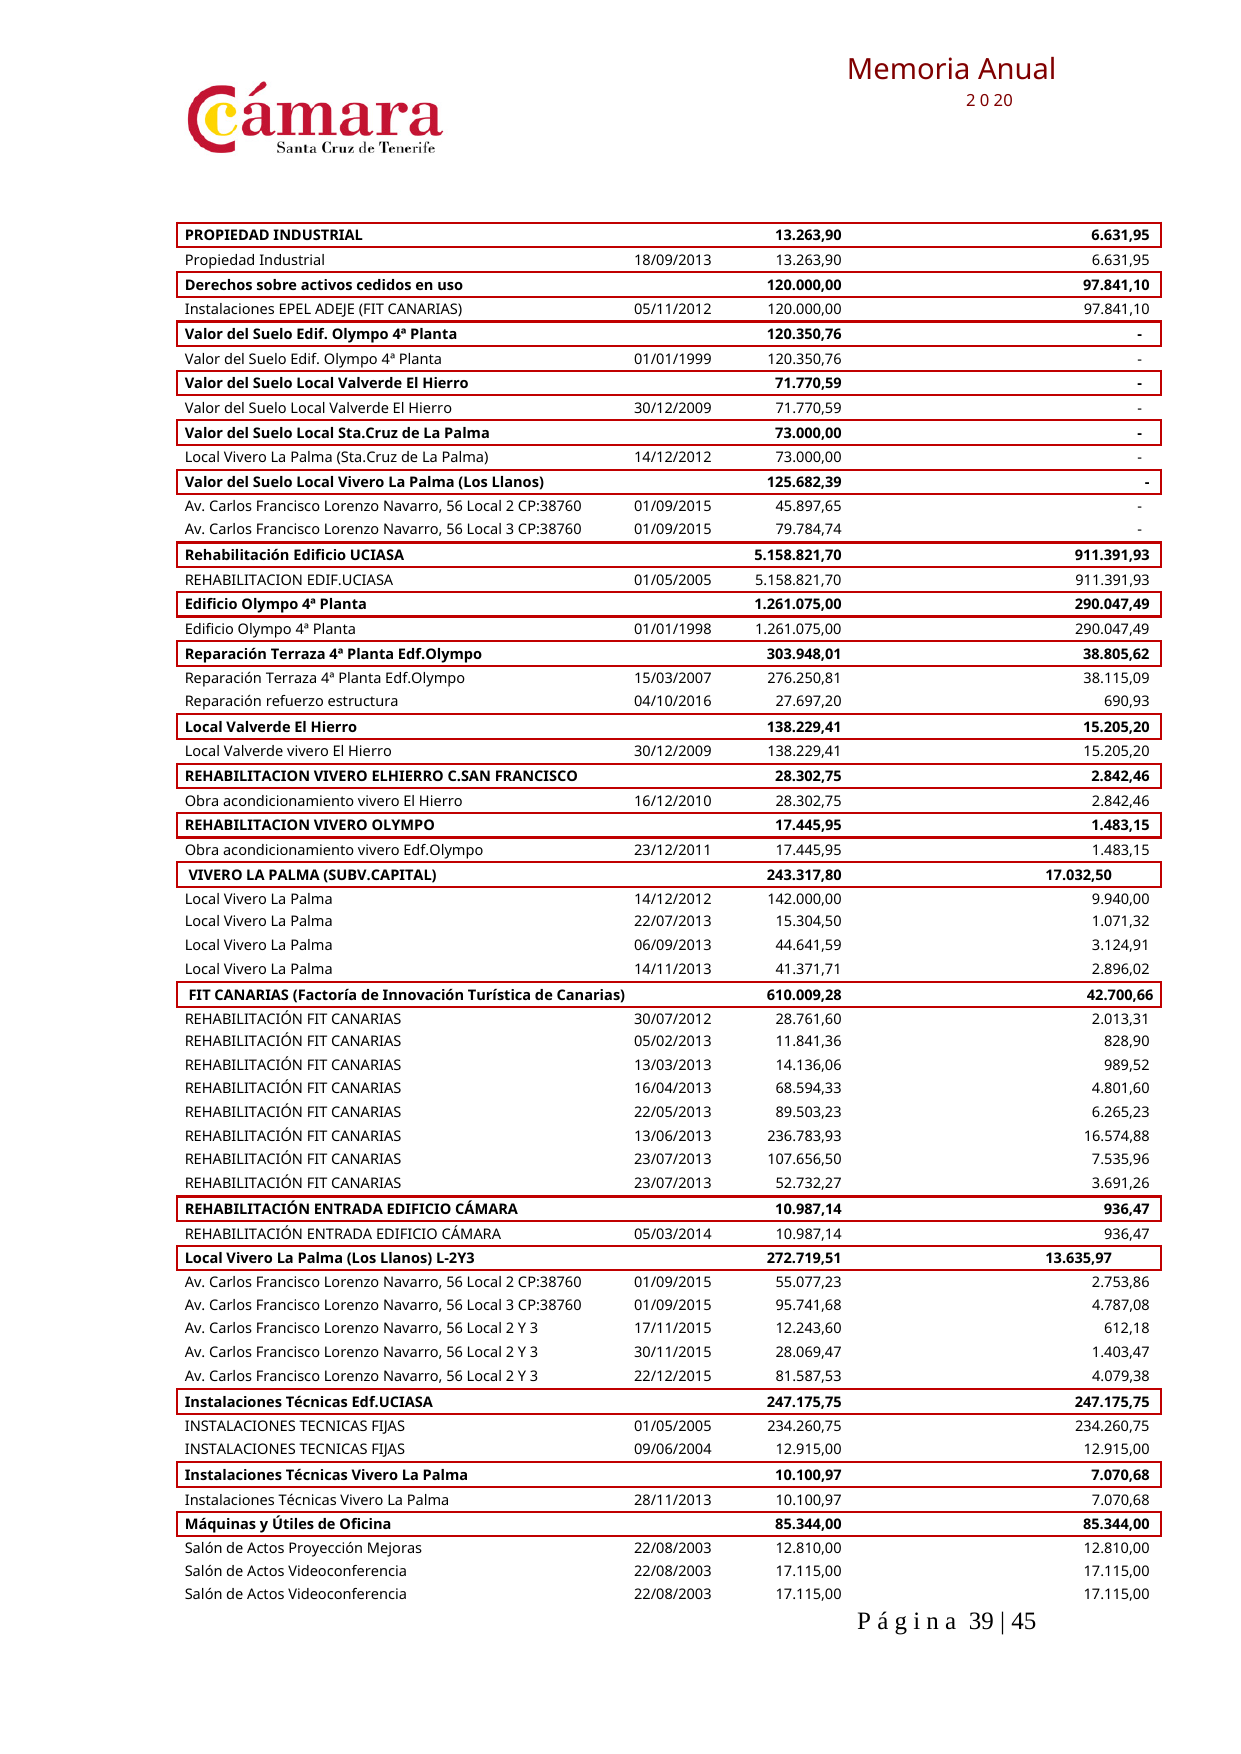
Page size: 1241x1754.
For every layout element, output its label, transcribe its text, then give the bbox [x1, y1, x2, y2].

table_cell 2.013,31 [956, 1008, 1161, 1029]
table_cell [849, 347, 956, 370]
table_cell [849, 1513, 956, 1535]
table_cell Valor del Suelo Local Sta.Cruz de La Palma [178, 421, 621, 444]
table_cell 14/11/2013 [621, 956, 724, 981]
table_cell [621, 715, 724, 738]
table_cell [849, 1271, 956, 1293]
table_cell - [956, 421, 1160, 444]
table_cell 2.896,02 [956, 956, 1161, 981]
table_cell 01/09/2015 [621, 517, 724, 541]
table_cell 17.115,00 [956, 1559, 1161, 1582]
table_cell - [956, 323, 1160, 345]
table_cell 13.263,90 [724, 224, 849, 246]
table_cell Obra acondicionamiento vivero El Hierro [177, 789, 621, 812]
table_cell 22/08/2003 [621, 1537, 724, 1559]
table_cell [849, 715, 956, 738]
table_cell 55.077,23 [724, 1271, 849, 1293]
table_cell [621, 1390, 724, 1413]
table_cell 17.115,00 [956, 1582, 1161, 1606]
table_cell [621, 1198, 724, 1220]
table_cell 15.304,50 [724, 909, 849, 933]
table_cell [621, 642, 724, 665]
table_cell 10.100,97 [724, 1488, 849, 1511]
table_cell Instalaciones Técnicas Vivero La Palma [178, 1463, 621, 1486]
table_cell 41.371,71 [724, 956, 849, 981]
table_cell [849, 593, 956, 615]
table_cell Local Vivero La Palma [177, 956, 621, 981]
table_cell [621, 372, 724, 394]
table_cell 71.770,59 [724, 372, 849, 394]
table_cell 247.175,75 [956, 1390, 1160, 1413]
table_cell Salón de Actos Videoconferencia [177, 1559, 621, 1582]
table_cell Salón de Actos Videoconferencia [177, 1582, 621, 1606]
table_cell 22/12/2015 [621, 1364, 724, 1388]
table_cell 81.587,53 [724, 1364, 849, 1388]
table_cell [849, 421, 956, 444]
table_cell [621, 814, 724, 836]
table_cell 27.697,20 [724, 688, 849, 713]
table_cell REHABILITACION VIVERO OLYMPO [178, 814, 621, 836]
table_cell 01/01/1998 [621, 618, 724, 640]
table_cell 12.243,60 [724, 1316, 849, 1340]
table_cell 107.656,50 [724, 1147, 849, 1171]
table_cell 15/03/2007 [621, 667, 724, 688]
table_cell [849, 863, 956, 886]
table_cell 17/11/2015 [621, 1316, 724, 1340]
table_cell 7.535,96 [956, 1147, 1161, 1171]
table_cell [849, 1147, 956, 1171]
table_cell 01/01/1999 [621, 347, 724, 370]
table_cell INSTALACIONES TECNICAS FIJAS [177, 1415, 621, 1436]
table_cell [849, 1171, 956, 1195]
table_cell 17.445,95 [724, 814, 849, 836]
table_cell 125.682,39 [724, 471, 849, 493]
table_cell [621, 1247, 724, 1269]
table_cell [849, 1076, 956, 1100]
table_cell [849, 224, 956, 246]
table_cell 5.158.821,70 [724, 544, 849, 566]
table_cell [849, 1436, 956, 1461]
table_cell [849, 446, 956, 468]
table_cell 6.631,95 [956, 224, 1160, 246]
table_cell [849, 789, 956, 812]
table_cell [849, 372, 956, 394]
table_cell 05/03/2014 [621, 1222, 724, 1245]
table_cell Derechos sobre activos cedidos en uso [178, 273, 621, 296]
table_cell 120.350,76 [724, 323, 849, 345]
table_cell [849, 933, 956, 956]
table_cell 911.391,93 [956, 568, 1161, 591]
table_cell [849, 814, 956, 836]
table_cell 142.000,00 [724, 888, 849, 909]
table_cell [621, 1463, 724, 1486]
table_cell [849, 667, 956, 688]
table_cell 85.344,00 [956, 1513, 1160, 1535]
table_cell 97.841,10 [956, 298, 1161, 320]
table_cell 73.000,00 [724, 421, 849, 444]
table_cell 01/09/2015 [621, 1271, 724, 1293]
table_cell REHABILITACIÓN FIT CANARIAS [177, 1171, 621, 1195]
table_cell Reparación Terraza 4ª Planta Edf.Olympo [178, 642, 621, 665]
table_cell 01/09/2015 [621, 495, 724, 517]
table_cell Reparación refuerzo estructura [177, 688, 621, 713]
table_cell 06/09/2013 [621, 933, 724, 956]
table_cell 42.700,66 [956, 983, 1160, 1006]
table_cell REHABILITACIÓN ENTRADA EDIFICIO CÁMARA [178, 1198, 621, 1220]
table_cell 05/11/2012 [621, 298, 724, 320]
table_cell 7.070,68 [956, 1463, 1160, 1486]
table_cell 1.483,15 [956, 814, 1160, 836]
table_cell Obra acondicionamiento vivero Edf.Olympo [177, 839, 621, 861]
table_cell [849, 1222, 956, 1245]
table_cell Valor del Suelo Local Valverde El Hierro [178, 372, 621, 394]
table_cell 11.841,36 [724, 1029, 849, 1053]
table_cell [849, 1124, 956, 1147]
table_cell [621, 224, 724, 246]
table_cell Local Valverde El Hierro [178, 715, 621, 738]
table_cell 13/03/2013 [621, 1053, 724, 1076]
table_cell - [956, 446, 1161, 468]
table_cell 138.229,41 [724, 715, 849, 738]
table_cell [849, 1247, 956, 1269]
table_cell [849, 1559, 956, 1582]
table_cell PROPIEDAD INDUSTRIAL [178, 224, 621, 246]
table_cell 911.391,93 [956, 544, 1160, 566]
table_cell Av. Carlos Francisco Lorenzo Navarro, 56 Local 2 Y 3 [177, 1316, 621, 1340]
table_cell 79.784,74 [724, 517, 849, 541]
table_cell [849, 495, 956, 517]
table_cell 28.761,60 [724, 1008, 849, 1029]
table_cell - [956, 347, 1161, 370]
table_cell - [956, 471, 1160, 493]
table_cell [849, 839, 956, 861]
table_cell 71.770,59 [724, 396, 849, 419]
table_cell Edificio Olympo 4ª Planta [178, 593, 621, 615]
table_cell REHABILITACION EDIF.UCIASA [177, 568, 621, 591]
table_cell 13/06/2013 [621, 1124, 724, 1147]
table_cell 3.691,26 [956, 1171, 1161, 1195]
table_cell Valor del Suelo Edif. Olympo 4ª Planta [177, 347, 621, 370]
table_cell [849, 273, 956, 296]
table_cell Máquinas y Útiles de Oficina [178, 1513, 621, 1535]
table_cell [849, 1488, 956, 1511]
table_cell [849, 1198, 956, 1220]
table_cell 73.000,00 [724, 446, 849, 468]
table_cell INSTALACIONES TECNICAS FIJAS [177, 1436, 621, 1461]
table_cell 05/02/2013 [621, 1029, 724, 1053]
table_cell 10.987,14 [724, 1222, 849, 1245]
table_cell 272.719,51 [724, 1247, 849, 1269]
table_cell [849, 740, 956, 762]
table_cell Valor del Suelo Edif. Olympo 4ª Planta [178, 323, 621, 345]
table_cell - [956, 396, 1161, 419]
table_cell [849, 471, 956, 493]
table_cell Local Vivero La Palma [177, 888, 621, 909]
table_cell 16.574,88 [956, 1124, 1161, 1147]
table_cell Av. Carlos Francisco Lorenzo Navarro, 56 Local 2 Y 3 [177, 1340, 621, 1363]
table_cell 85.344,00 [724, 1513, 849, 1535]
table_cell - [956, 495, 1161, 517]
table_cell 28.069,47 [724, 1340, 849, 1363]
table_cell REHABILITACIÓN FIT CANARIAS [177, 1124, 621, 1147]
table_cell 30/11/2015 [621, 1340, 724, 1363]
table_cell 3.124,91 [956, 933, 1161, 956]
table_cell [621, 273, 724, 296]
table_cell 14.136,06 [724, 1053, 849, 1076]
table_cell 10.100,97 [724, 1463, 849, 1486]
table_cell REHABILITACIÓN FIT CANARIAS [177, 1008, 621, 1029]
table_cell 97.841,10 [956, 273, 1160, 296]
table_cell 4.787,08 [956, 1293, 1161, 1316]
table_cell FIT CANARIAS (Factoría de Innovación Turística de Canarias) [178, 983, 724, 1006]
table_cell 30/12/2009 [621, 740, 724, 762]
table_cell 610.009,28 [724, 983, 849, 1006]
table_cell 12.915,00 [956, 1436, 1161, 1461]
table_cell 23/12/2011 [621, 839, 724, 861]
table_cell Local Vivero La Palma [177, 933, 621, 956]
table_cell Rehabilitación Edificio UCIASA [178, 544, 621, 566]
table_cell Valor del Suelo Local Vivero La Palma (Los Llanos) [178, 471, 724, 493]
table_cell 234.260,75 [956, 1415, 1161, 1436]
table_cell 23/07/2013 [621, 1147, 724, 1171]
table_cell 16/04/2013 [621, 1076, 724, 1100]
table_cell 1.483,15 [956, 839, 1161, 861]
table_cell 4.801,60 [956, 1076, 1161, 1100]
table_cell 28.302,75 [724, 789, 849, 812]
table_cell 236.783,93 [724, 1124, 849, 1147]
table_cell 247.175,75 [724, 1390, 849, 1413]
table_cell [621, 323, 724, 345]
table_cell 44.641,59 [724, 933, 849, 956]
table_cell [849, 956, 956, 981]
table_cell 01/05/2005 [621, 1415, 724, 1436]
table_cell [849, 1053, 956, 1076]
table_cell 936,47 [956, 1222, 1161, 1245]
table_cell 89.503,23 [724, 1100, 849, 1123]
table_cell 14/12/2012 [621, 888, 724, 909]
table_cell Reparación Terraza 4ª Planta Edf.Olympo [177, 667, 621, 688]
table_cell 17.115,00 [724, 1582, 849, 1606]
table_cell - [956, 372, 1160, 394]
table_cell Local Vivero La Palma (Los Llanos) L-2Y3 [178, 1247, 621, 1269]
table_cell [849, 1293, 956, 1316]
table_cell Av. Carlos Francisco Lorenzo Navarro, 56 Local 3 CP:38760 [177, 517, 621, 541]
table_cell [621, 1513, 724, 1535]
table_cell REHABILITACIÓN FIT CANARIAS [177, 1053, 621, 1076]
table_cell 13.263,90 [724, 248, 849, 271]
table_cell 15.205,20 [956, 740, 1161, 762]
table_cell 1.261.075,00 [724, 593, 849, 615]
table_cell [849, 1340, 956, 1363]
table_cell [849, 1415, 956, 1436]
table_cell Av. Carlos Francisco Lorenzo Navarro, 56 Local 2 CP:38760 [177, 495, 621, 517]
table_cell 6.265,23 [956, 1100, 1161, 1123]
table_cell [849, 517, 956, 541]
table_cell [849, 642, 956, 665]
table_cell 16/12/2010 [621, 789, 724, 812]
table_cell 2.842,46 [956, 789, 1161, 812]
table_cell 17.115,00 [724, 1559, 849, 1582]
table_cell 17.445,95 [724, 839, 849, 861]
table_cell 10.987,14 [724, 1198, 849, 1220]
table_cell Av. Carlos Francisco Lorenzo Navarro, 56 Local 2 CP:38760 [177, 1271, 621, 1293]
table_cell Local Valverde vivero El Hierro [177, 740, 621, 762]
table_cell [849, 1100, 956, 1123]
table_cell 12.810,00 [956, 1537, 1161, 1559]
table_cell 4.079,38 [956, 1364, 1161, 1388]
table_cell 1.403,47 [956, 1340, 1161, 1363]
table_cell 120.000,00 [724, 298, 849, 320]
table_cell 243.317,80 [724, 863, 849, 886]
table_cell 04/10/2016 [621, 688, 724, 713]
table_cell [621, 593, 724, 615]
table_cell 23/07/2013 [621, 1171, 724, 1195]
table_cell [849, 248, 956, 271]
table_cell REHABILITACION VIVERO ELHIERRO C.SAN FRANCISCO [178, 765, 724, 787]
table_cell 303.948,01 [724, 642, 849, 665]
table_cell [621, 421, 724, 444]
table_cell 290.047,49 [956, 618, 1161, 640]
table_cell 28.302,75 [724, 765, 849, 787]
table_cell 22/08/2003 [621, 1559, 724, 1582]
table_cell Local Vivero La Palma [177, 909, 621, 933]
table_cell Salón de Actos Proyección Mejoras [177, 1537, 621, 1559]
table_cell REHABILITACIÓN FIT CANARIAS [177, 1029, 621, 1053]
table_cell [849, 298, 956, 320]
table_cell REHABILITACIÓN FIT CANARIAS [177, 1076, 621, 1100]
table_cell 9.940,00 [956, 888, 1161, 909]
table_cell 612,18 [956, 1316, 1161, 1340]
table_cell Av. Carlos Francisco Lorenzo Navarro, 56 Local 3 CP:38760 [177, 1293, 621, 1316]
table_cell 01/05/2005 [621, 568, 724, 591]
table_cell [849, 396, 956, 419]
table_cell 7.070,68 [956, 1488, 1161, 1511]
table_cell REHABILITACIÓN ENTRADA EDIFICIO CÁMARA [177, 1222, 621, 1245]
table_cell 12.810,00 [724, 1537, 849, 1559]
table_cell 30/07/2012 [621, 1008, 724, 1029]
table_cell 5.158.821,70 [724, 568, 849, 591]
table_cell 690,93 [956, 688, 1161, 713]
table_cell 22/05/2013 [621, 1100, 724, 1123]
table_cell [849, 909, 956, 933]
table_cell [849, 1582, 956, 1606]
table_cell 38.805,62 [956, 642, 1160, 665]
table_cell 234.260,75 [724, 1415, 849, 1436]
table_cell Instalaciones EPEL ADEJE (FIT CANARIAS) [177, 298, 621, 320]
table_cell [849, 1029, 956, 1053]
table_cell 120.000,00 [724, 273, 849, 296]
table_cell 17.032,50 [956, 863, 1160, 886]
table_cell 6.631,95 [956, 248, 1161, 271]
table_cell [849, 1463, 956, 1486]
table_cell REHABILITACIÓN FIT CANARIAS [177, 1100, 621, 1123]
table_cell VIVERO LA PALMA (SUBV.CAPITAL) [178, 863, 621, 886]
table_cell 38.115,09 [956, 667, 1161, 688]
table_cell Edificio Olympo 4ª Planta [177, 618, 621, 640]
table_cell [849, 1008, 956, 1029]
table_cell [849, 765, 956, 787]
table_cell 28/11/2013 [621, 1488, 724, 1511]
table_cell Local Vivero La Palma (Sta.Cruz de La Palma) [177, 446, 621, 468]
table_cell [849, 983, 956, 1006]
table_cell 936,47 [956, 1198, 1160, 1220]
table_cell 01/09/2015 [621, 1293, 724, 1316]
table_cell 828,90 [956, 1029, 1161, 1053]
table_cell Propiedad Industrial [177, 248, 621, 271]
table_cell 22/07/2013 [621, 909, 724, 933]
table_cell 2.842,46 [956, 765, 1160, 787]
table_cell 95.741,68 [724, 1293, 849, 1316]
table_cell 2.753,86 [956, 1271, 1161, 1293]
table_cell 13.635,97 [956, 1247, 1160, 1269]
table_cell - [956, 517, 1161, 541]
table_cell 989,52 [956, 1053, 1161, 1076]
table_cell 276.250,81 [724, 667, 849, 688]
table_cell Valor del Suelo Local Valverde El Hierro [177, 396, 621, 419]
table_cell 14/12/2012 [621, 446, 724, 468]
table_cell [621, 544, 724, 566]
table_cell [849, 544, 956, 566]
table_cell [849, 1390, 956, 1413]
table_cell 09/06/2004 [621, 1436, 724, 1461]
table_cell [621, 863, 724, 886]
table_cell REHABILITACIÓN FIT CANARIAS [177, 1147, 621, 1171]
table_cell 290.047,49 [956, 593, 1160, 615]
table_cell 15.205,20 [956, 715, 1160, 738]
table_cell [849, 888, 956, 909]
table_cell 12.915,00 [724, 1436, 849, 1461]
table_cell 22/08/2003 [621, 1582, 724, 1606]
table_cell 52.732,27 [724, 1171, 849, 1195]
table_cell Av. Carlos Francisco Lorenzo Navarro, 56 Local 2 Y 3 [177, 1364, 621, 1388]
table_cell Instalaciones Técnicas Vivero La Palma [177, 1488, 621, 1511]
table_cell Instalaciones Técnicas Edf.UCIASA [178, 1390, 621, 1413]
table_cell 138.229,41 [724, 740, 849, 762]
table_cell [849, 618, 956, 640]
table_cell 45.897,65 [724, 495, 849, 517]
table_cell 30/12/2009 [621, 396, 724, 419]
table_cell 68.594,33 [724, 1076, 849, 1100]
table_cell [849, 323, 956, 345]
table_cell 120.350,76 [724, 347, 849, 370]
table_cell 18/09/2013 [621, 248, 724, 271]
table_cell [849, 1364, 956, 1388]
table_cell 1.261.075,00 [724, 618, 849, 640]
table_cell [849, 1316, 956, 1340]
table_cell [849, 1537, 956, 1559]
table_cell 1.071,32 [956, 909, 1161, 933]
table_cell [849, 688, 956, 713]
table_cell [849, 568, 956, 591]
